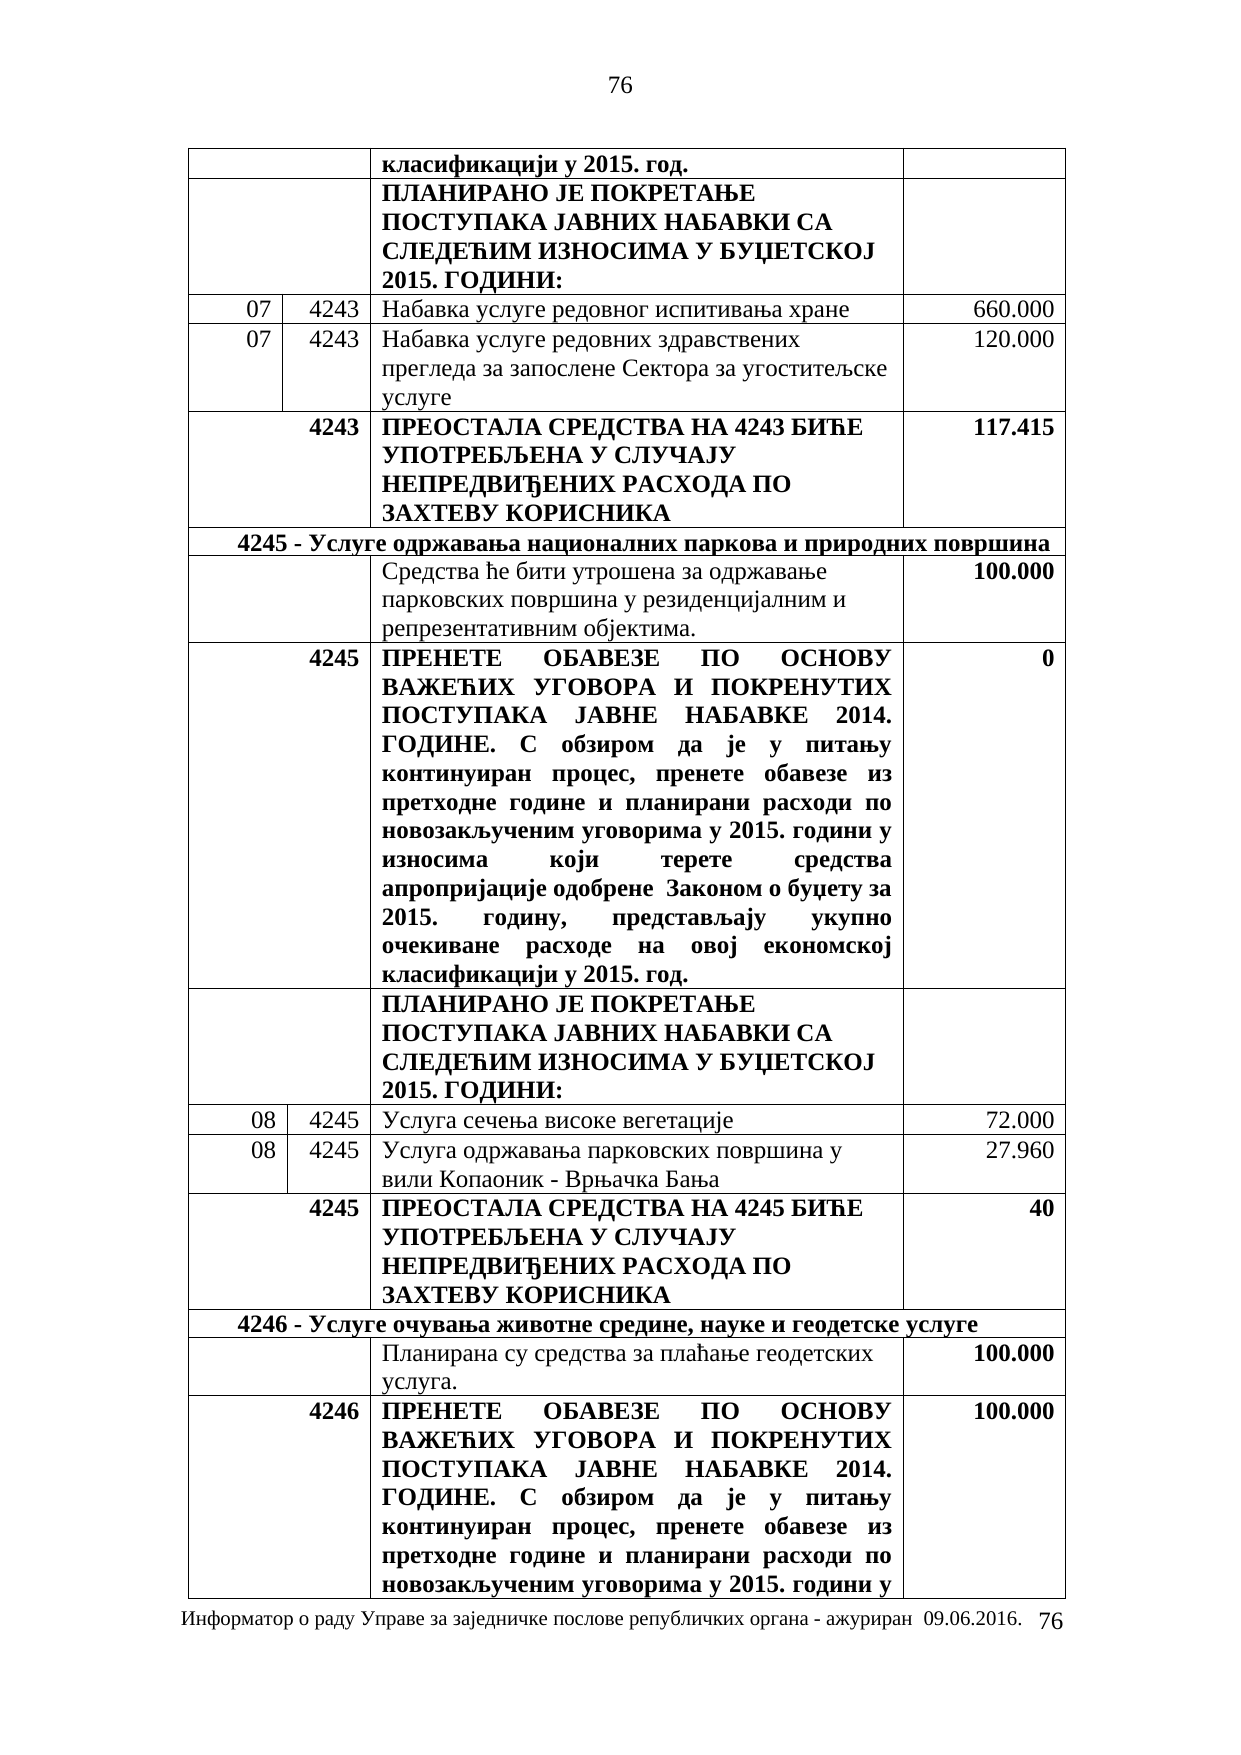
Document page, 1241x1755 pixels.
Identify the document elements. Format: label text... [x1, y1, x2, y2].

table_cell 4245 [189, 643, 370, 988]
table_cell [189, 989, 370, 1104]
table_cell 4243 [189, 412, 370, 527]
table_cell [904, 149, 1065, 177]
table_cell ПРЕНЕТЕ ОБАВЕЗЕ ПО ОСНОВУ ВАЖЕЋИХ УГОВОРА И ПОКРЕНУТИХ ПОСТУПАКА ЈАВНЕ НАБАВКЕ 2014. ГОДИНЕ. С обзиром да је у питању континуиран процес, пренете обавезе из претходне године и планирани расходи по новозакљученим уговорима у 2015. години у [371, 1396, 903, 1597]
table_cell 117.415 [904, 412, 1065, 527]
table_cell 27.960 [904, 1135, 1065, 1192]
table_cell 0 [904, 643, 1065, 988]
table_cell ПРЕОСТАЛА СРЕДСТВА НА 4245 БИЋЕ УПОТРЕБЉЕНА У СЛУЧАЈУ НЕПРЕДВИЂЕНИХ РАСХОДА ПО ЗАХТЕВУ КОРИСНИКА [371, 1194, 903, 1308]
table_cell [189, 556, 370, 642]
table_cell 4246 - Услуге очувања животне средине, науке и геодетске услуге [189, 1310, 1065, 1337]
table_cell 07 [189, 324, 282, 411]
table_cell 40 [904, 1194, 1065, 1308]
table_cell 660.000 [904, 295, 1065, 323]
table_cell 4243 [283, 295, 370, 323]
table_cell ПРЕНЕТЕ ОБАВЕЗЕ ПО ОСНОВУ ВАЖЕЋИХ УГОВОРА И ПОКРЕНУТИХ ПОСТУПАКА ЈАВНЕ НАБАВКЕ 2014. ГОДИНЕ. С обзиром да је у питању континуиран процес, пренете обавезе из претходне године и планирани расходи по новозакљученим уговорима у 2015. години у износима који терете средства апропријације одобрене Законом о буџету за 2015. годину, представљају укупно очекиване расходе на овој економској класификацији у 2015. год. [371, 643, 903, 988]
table_cell 100.000 [904, 556, 1065, 642]
table_cell 72.000 [904, 1105, 1065, 1134]
table_cell 100.000 [904, 1338, 1065, 1395]
table_cell 4245 - Услуге одржавања националних паркова и природних површина [189, 528, 1065, 555]
table_cell ПЛАНИРАНО ЈЕ ПОКРЕТАЊЕ ПОСТУПАКА ЈАВНИХ НАБАВКИ СА СЛЕДЕЋИМ ИЗНОСИМА У БУЏЕТСКОЈ 2015. ГОДИНИ: [371, 179, 903, 293]
table_cell 4245 [288, 1135, 370, 1192]
table_cell 100.000 [904, 1396, 1065, 1597]
table_cell класификацији у 2015. год. [371, 149, 903, 177]
table_cell Средства ће бити утрошена за одржавање парковских површина у резиденцијалним и репрезентативним објектима. [371, 556, 903, 642]
table_cell ПЛАНИРАНО ЈЕ ПОКРЕТАЊЕ ПОСТУПАКА ЈАВНИХ НАБАВКИ СА СЛЕДЕЋИМ ИЗНОСИМА У БУЏЕТСКОЈ 2015. ГОДИНИ: [371, 989, 903, 1104]
table_cell Набавка услуге редовног испитивања хране [371, 295, 903, 323]
table_cell 4245 [189, 1194, 370, 1308]
table_cell [189, 179, 370, 293]
table_cell 07 [189, 295, 282, 323]
table_cell Услуга сечења високе вегетације [371, 1105, 903, 1134]
table_cell 08 [189, 1135, 287, 1192]
table_cell [904, 989, 1065, 1104]
table_cell ПРЕОСТАЛА СРЕДСТВА НА 4243 БИЋЕ УПОТРЕБЉЕНА У СЛУЧАЈУ НЕПРЕДВИЂЕНИХ РАСХОДА ПО ЗАХТЕВУ КОРИСНИКА [371, 412, 903, 527]
table_cell Услуга одржавања парковских површина у вили Копаоник - Врњачка Бања [371, 1135, 903, 1192]
table_cell 120.000 [904, 324, 1065, 411]
table_cell [189, 1338, 370, 1395]
table_cell 08 [189, 1105, 287, 1134]
table_cell 4246 [189, 1396, 370, 1597]
table_cell Планирана су средства за плаћање геодетских услуга. [371, 1338, 903, 1395]
table_cell Набавка услуге редовних здравствених прегледа за запослене Сектора за угоститељске услуге [371, 324, 903, 411]
table_cell [904, 179, 1065, 293]
table_cell 4245 [288, 1105, 370, 1134]
table_cell 4243 [283, 324, 370, 411]
table_cell [189, 149, 370, 177]
